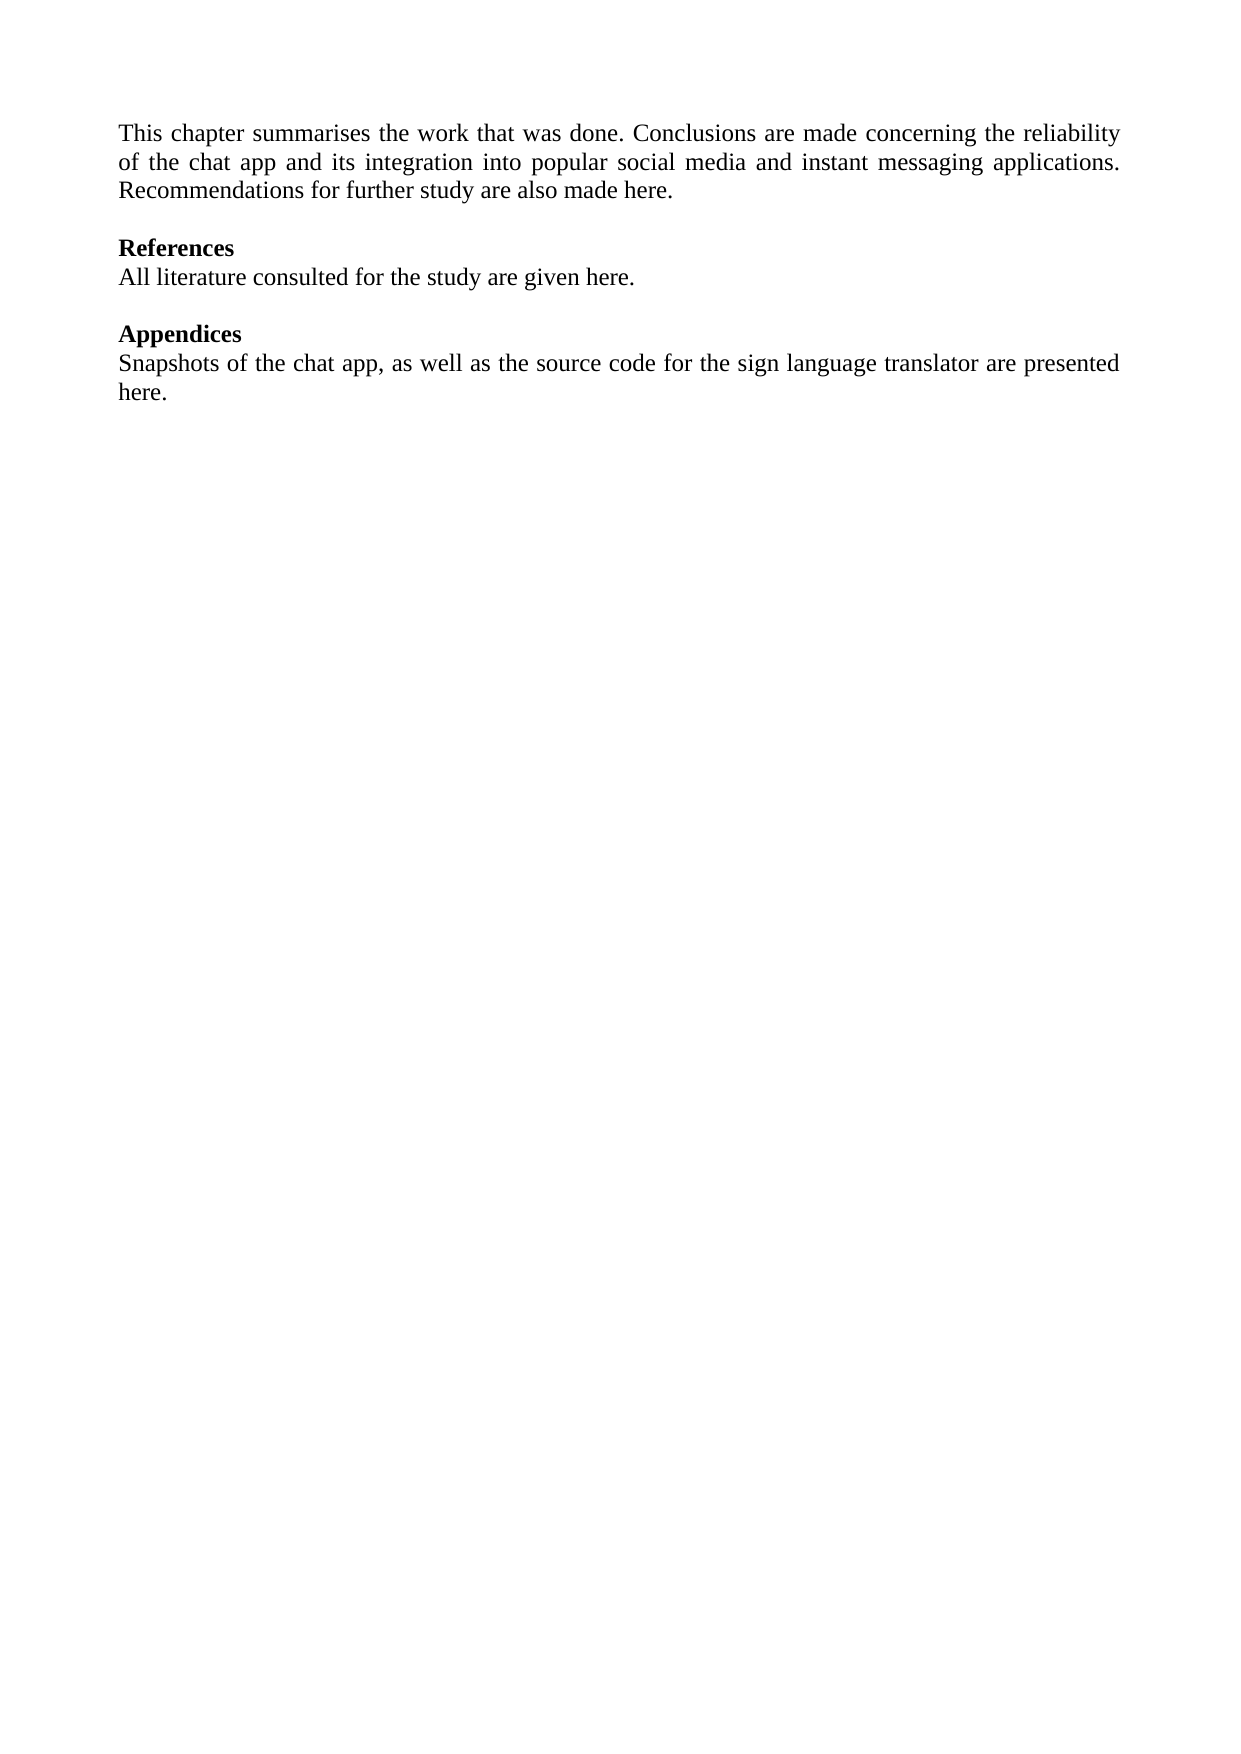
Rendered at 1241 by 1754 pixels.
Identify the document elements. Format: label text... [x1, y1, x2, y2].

text This chapter summarises the work that was done. Conclusions are made concerning the reliability of the chat app and its integration into popular social media and instant messaging applications. Recommendations for further study are also made here. [118, 118, 1122, 204]
text Appendices [118, 319, 1122, 348]
text All literature consulted for the study are given here. [118, 262, 1122, 291]
text References [118, 233, 1122, 262]
text Snapshots of the chat app, as well as the source code for the sign language translator are presented here. [118, 348, 1122, 406]
